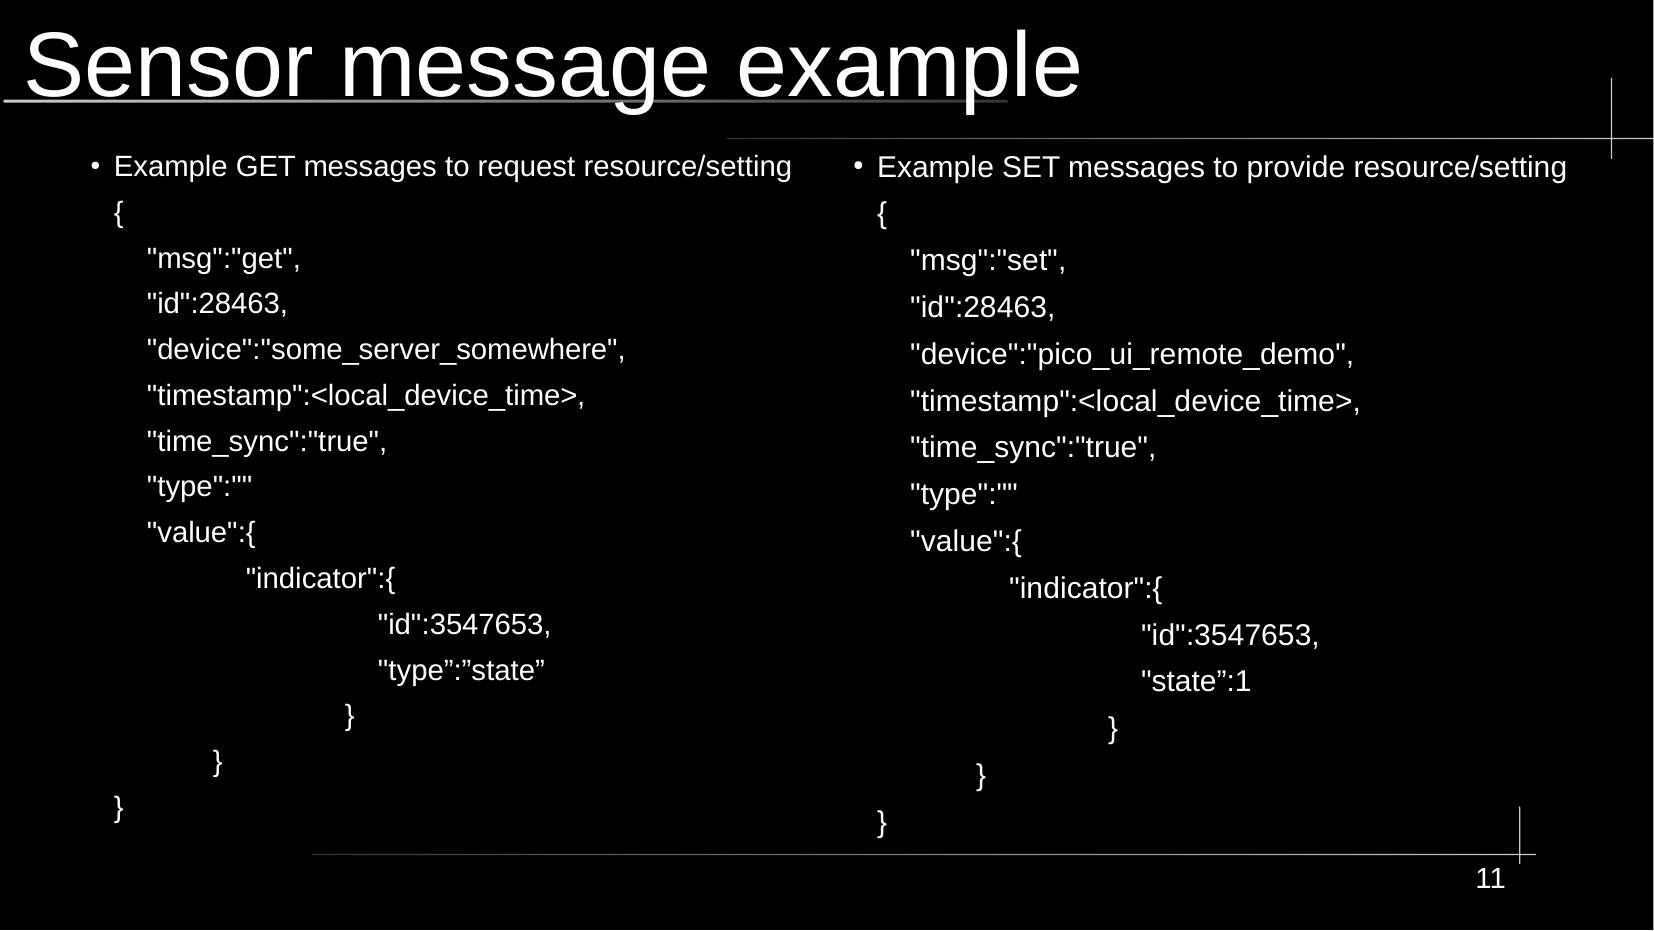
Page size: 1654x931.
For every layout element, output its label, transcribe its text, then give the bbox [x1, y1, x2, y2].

list Example GET messages to request resource/setting { "msg":"get", "id":28463, "device":"some_server_somewhere", "timestamp":<local_device_time>, "time_sync":"true", "type":"" "value":{ "indicator":{ "id":3547653, "type”:”state” } } } [82, 150, 809, 863]
title Sensor message example [23, 11, 1589, 119]
list Example SET messages to provide resource/setting { "msg":"set", "id":28463, "device":"pico_ui_remote_demo", "timestamp":<local_device_time>, "time_sync":"true", "type":"" "value":{ "indicator":{ "id":3547653, "state”:1 } } } [845, 150, 1572, 863]
